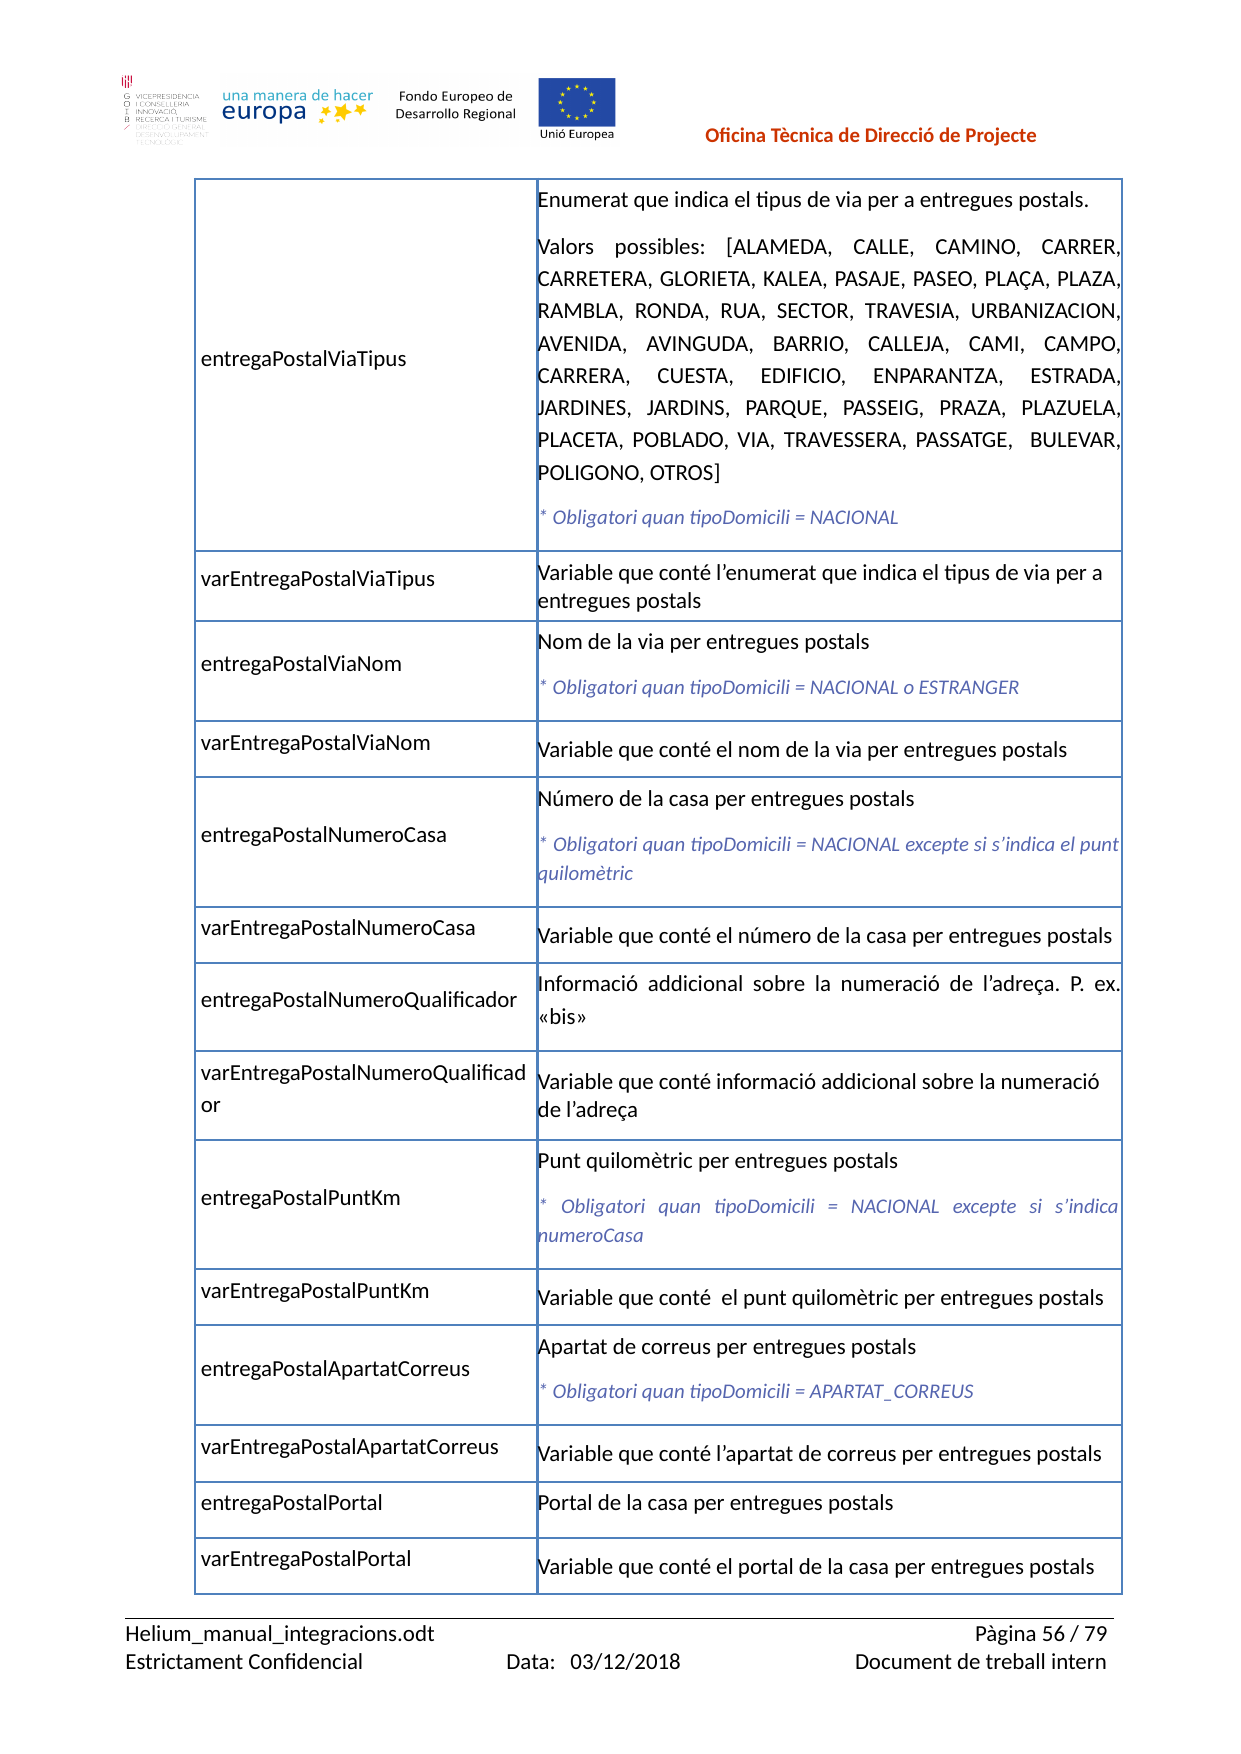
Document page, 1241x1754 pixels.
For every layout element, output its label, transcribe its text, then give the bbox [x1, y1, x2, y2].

picture [118, 73, 213, 147]
picture [219, 73, 621, 147]
table_cell Variable que conté el portal de la casa per entregues postals [539, 1539, 1121, 1593]
table_cell varEntregaPostalPuntKm [196, 1270, 536, 1324]
table_cell varEntregaPostalViaTipus [196, 552, 536, 620]
table_cell Variable que conté el punt quilomètric per entregues postals [539, 1270, 1121, 1324]
table_cell varEntregaPostalViaNom [196, 722, 536, 776]
table_cell entregaPostalPortal [196, 1483, 536, 1537]
table_cell varEntregaPostalApartatCorreus [196, 1426, 536, 1481]
table_cell Portal de la casa per entregues postals [539, 1483, 1121, 1537]
table_cell Variable que conté l’apartat de correus per entregues postals [539, 1426, 1121, 1481]
table_cell Variable que conté el número de la casa per entregues postals [539, 908, 1121, 962]
table_cell entregaPostalApartatCorreus [196, 1326, 536, 1424]
table_cell varEntregaPostalNumeroCasa [196, 908, 536, 962]
table_cell entregaPostalNumeroCasa [196, 778, 536, 906]
table_cell Variable que conté informació addicional sobre la numeració de l’adreça [539, 1052, 1121, 1138]
table_cell Informació addicional sobre la numeració de l’adreça. P. ex. «bis» [539, 964, 1121, 1050]
table_cell Nom de la via per entregues postals * Obligatori quan tipoDomicili = NACIONAL o ESTRANGER [539, 622, 1121, 720]
table_cell Variable que conté l’enumerat que indica el tipus de via per a entregues postals [539, 552, 1121, 620]
table_cell varEntregaPostalPortal [196, 1539, 536, 1593]
table_cell Apartat de correus per entregues postals * Obligatori quan tipoDomicili = APARTAT_CORREUS [539, 1326, 1121, 1424]
table_cell entregaPostalViaNom [196, 622, 536, 720]
table_cell Enumerat que indica el tipus de via per a entregues postals. Valors possibles: [ALAMEDA, CALLE, CAMINO, CARRER, CARRETERA, GLORIETA, KALEA, PASAJE, PASEO, PLAÇA, PLAZA, RAMBLA, RONDA, RUA, SECTOR, TRAVESIA, URBANIZACION, AVENIDA, AVINGUDA, BARRIO, CALLEJA, CAMI, CAMPO, CARRERA, CUESTA, EDIFICIO, ENPARANTZA, ESTRADA, JARDINES, JARDINS, PARQUE, PASSEIG, PRAZA, PLAZUELA, PLACETA, POBLADO, VIA, TRAVESSERA, PASSATGE, BULEVAR, POLIGONO, OTROS] * Obligatori quan tipoDomicili = NACIONAL [539, 180, 1121, 550]
table_cell entregaPostalNumeroQualificador [196, 964, 536, 1050]
table_cell Variable que conté el nom de la via per entregues postals [539, 722, 1121, 776]
table_cell varEntregaPostalNumeroQualificador [196, 1052, 536, 1138]
table_cell entregaPostalPuntKm [196, 1141, 536, 1268]
table_cell Número de la casa per entregues postals * Obligatori quan tipoDomicili = NACIONAL excepte si s’indica el punt quilomètric [539, 778, 1121, 906]
table_cell Punt quilomètric per entregues postals * Obligatori quan tipoDomicili = NACIONAL excepte si s’indica numeroCasa [539, 1141, 1121, 1268]
table_cell entregaPostalViaTipus [196, 180, 536, 550]
